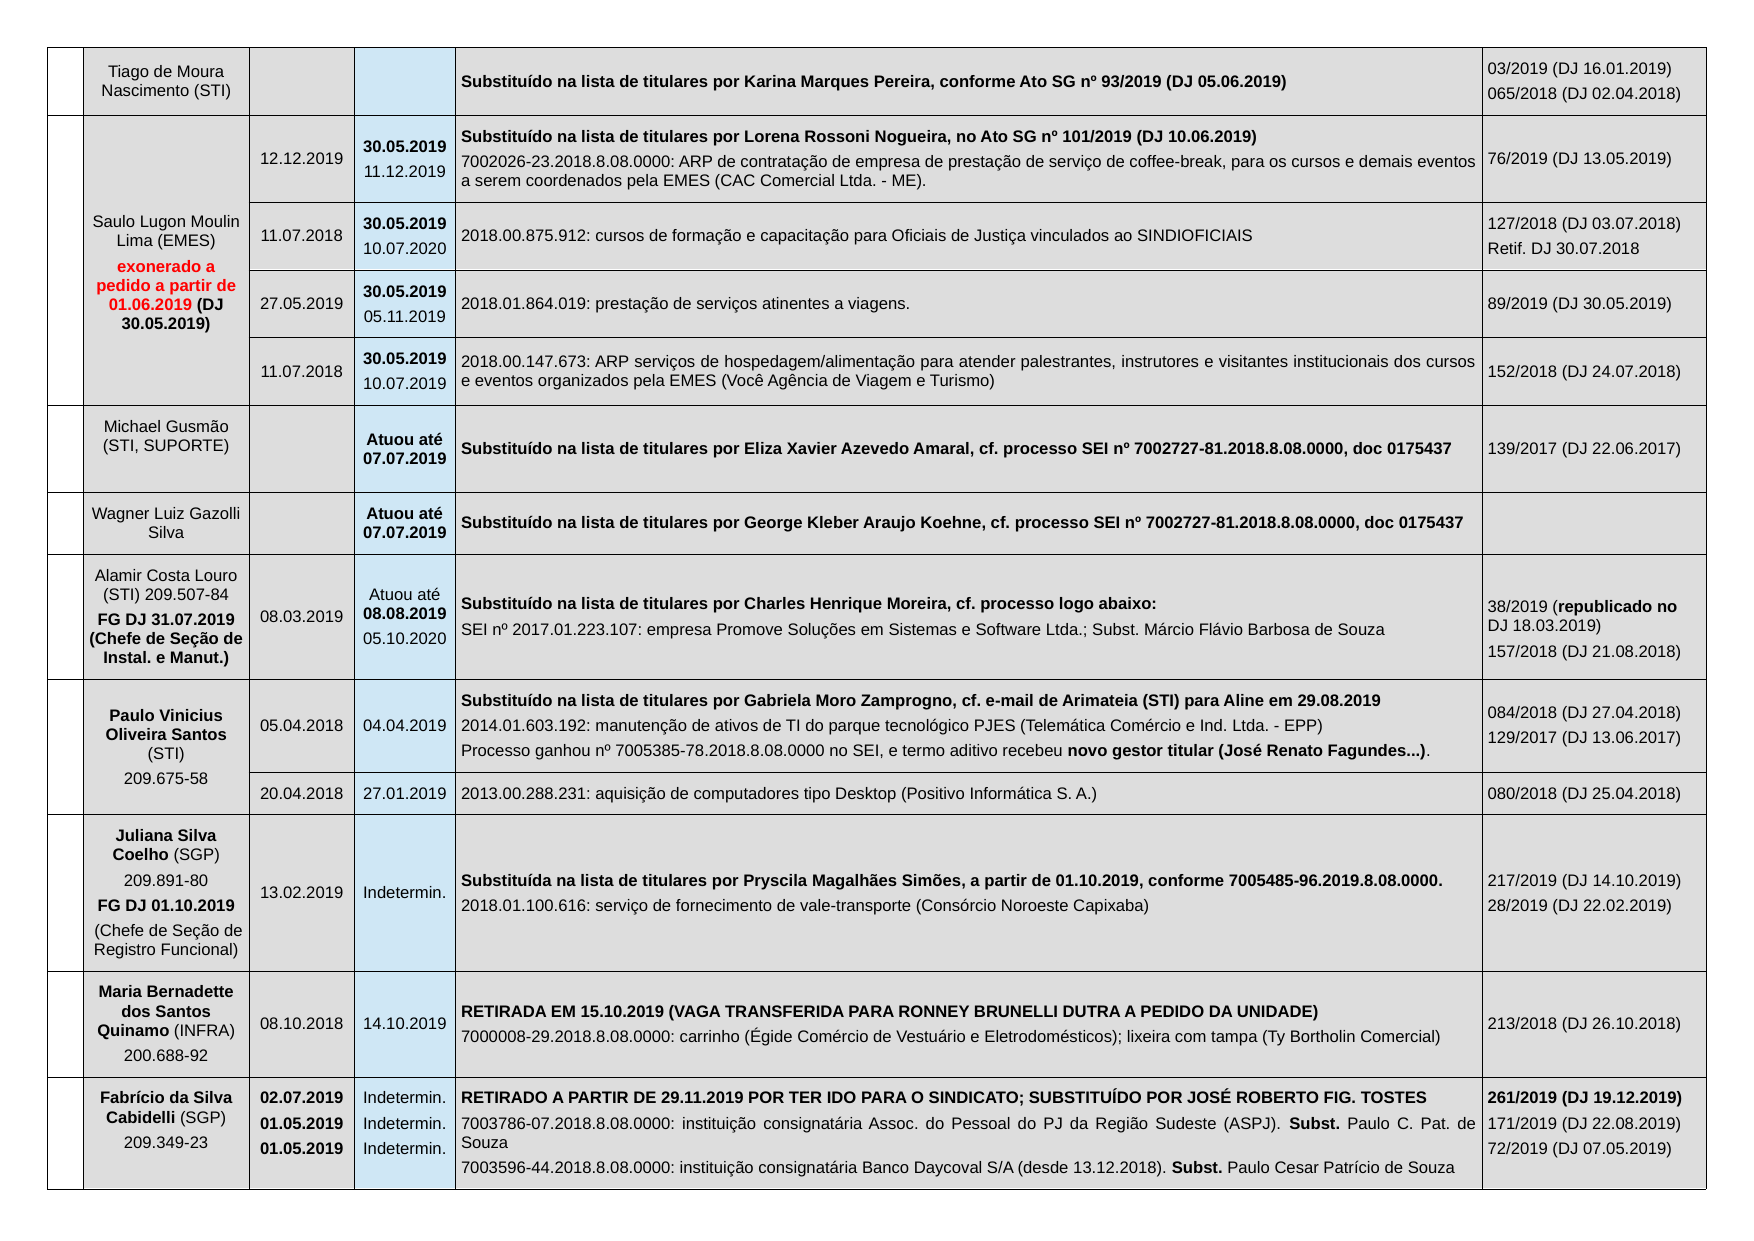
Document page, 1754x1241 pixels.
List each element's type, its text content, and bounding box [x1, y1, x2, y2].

table_cell 02.07.2019 01.05.2019 01.05.2019 [250, 1078, 354, 1188]
table_cell Paulo Vinicius Oliveira Santos (STI) 209.675-58 [84, 680, 249, 814]
table_cell [1483, 493, 1706, 554]
table_cell [355, 48, 455, 115]
table_cell 14.10.2019 [355, 972, 455, 1077]
table_cell Substituído na lista de titulares por Gabriela Moro Zamprogno, cf. e-mail de Arimateia (STI) para Aline em 29.08.2019 2014.01.603.192: manutenção de ativos de TI do parque tecnológico PJES (Telemática Comércio e Ind. Ltda. - EPP) Processo ganhou nº 7005385-78.2018.8.08.0000 no SEI, e termo aditivo recebeu novo gestor titular (José Renato Fagundes...). [456, 680, 1482, 772]
table_cell 261/2019 (DJ 19.12.2019) 171/2019 (DJ 22.08.2019) 72/2019 (DJ 07.05.2019) [1483, 1078, 1706, 1188]
table_cell 2013.00.288.231: aquisição de computadores tipo Desktop (Positivo Informática S. A.) [456, 773, 1482, 814]
table_cell Indetermin. Indetermin. Indetermin. [355, 1078, 455, 1188]
table_cell [48, 116, 83, 405]
table_cell 04.04.2019 [355, 680, 455, 772]
table_cell 084/2018 (DJ 27.04.2018) 129/2017 (DJ 13.06.2017) [1483, 680, 1706, 772]
table_cell Substituída na lista de titulares por Pryscila Magalhães Simões, a partir de 01.10.2019, conforme 7005485-96.2019.8.08.0000. 2018.01.100.616: serviço de fornecimento de vale-transporte (Consórcio Noroeste Capixaba) [456, 815, 1482, 971]
table_cell Maria Bernadette dos Santos Quinamo (INFRA) 200.688-92 [84, 972, 249, 1077]
table_cell Saulo Lugon Moulin Lima (EMES) exonerado a pedido a partir de 01.06.2019 (DJ 30.05.2019) [84, 116, 249, 405]
table_cell Substituído na lista de titulares por Eliza Xavier Azevedo Amaral, cf. processo SEI nº 7002727-81.2018.8.08.0000, doc 0175437 [456, 406, 1482, 492]
table_cell 127/2018 (DJ 03.07.2018) Retif. DJ 30.07.2018 [1483, 203, 1706, 269]
table_cell 30.05.2019 11.12.2019 [355, 116, 455, 202]
table_cell Tiago de Moura Nascimento (STI) [84, 48, 249, 115]
table_cell 2018.00.875.912: cursos de formação e capacitação para Oficiais de Justiça vinculados ao SINDIOFICIAIS [456, 203, 1482, 269]
table_cell 2018.01.864.019: prestação de serviços atinentes a viagens. [456, 271, 1482, 337]
table_cell 213/2018 (DJ 26.10.2018) [1483, 972, 1706, 1077]
table_cell 76/2019 (DJ 13.05.2019) [1483, 116, 1706, 202]
table_cell Juliana Silva Coelho (SGP) 209.891-80 FG DJ 01.10.2019 (Chefe de Seção de Registro Funcional) [84, 815, 249, 971]
table_cell 2018.00.147.673: ARP serviços de hospedagem/alimentação para atender palestrantes, instrutores e visitantes institucionais dos cursos e eventos organizados pela EMES (Você Agência de Viagem e Turismo) [456, 338, 1482, 405]
table_cell 03/2019 (DJ 16.01.2019) 065/2018 (DJ 02.04.2018) [1483, 48, 1706, 115]
table_cell 12.12.2019 [250, 116, 354, 202]
table_cell [48, 48, 83, 115]
table_cell Substituído na lista de titulares por Charles Henrique Moreira, cf. processo logo abaixo: SEI nº 2017.01.223.107: empresa Promove Soluções em Sistemas e Software Ltda.; Subst. Márcio Flávio Barbosa de Souza [456, 555, 1482, 679]
table_cell 89/2019 (DJ 30.05.2019) [1483, 271, 1706, 337]
table_cell [48, 972, 83, 1077]
table_cell Substituído na lista de titulares por Lorena Rossoni Nogueira, no Ato SG nº 101/2019 (DJ 10.06.2019) 7002026-23.2018.8.08.0000: ARP de contratação de empresa de prestação de serviço de coffee-break, para os cursos e demais eventos a serem coordenados pela EMES (CAC Comercial Ltda. - ME). [456, 116, 1482, 202]
table_cell Michael Gusmão (STI, SUPORTE) [84, 406, 249, 492]
table_cell [48, 815, 83, 971]
table_cell 38/2019 (republicado no DJ 18.03.2019) 157/2018 (DJ 21.08.2018) [1483, 555, 1706, 679]
table_cell 27.05.2019 [250, 271, 354, 337]
table_cell Atuou até 07.07.2019 [355, 493, 455, 554]
table_cell 30.05.2019 10.07.2019 [355, 338, 455, 405]
table_cell Atuou até 08.08.2019 05.10.2020 [355, 555, 455, 679]
table_cell 20.04.2018 [250, 773, 354, 814]
table_cell Fabrício da Silva Cabidelli (SGP) 209.349-23 [84, 1078, 249, 1188]
table_cell [48, 555, 83, 679]
table_cell [48, 680, 83, 814]
table_cell 217/2019 (DJ 14.10.2019) 28/2019 (DJ 22.02.2019) [1483, 815, 1706, 971]
table_cell Substituído na lista de titulares por George Kleber Araujo Koehne, cf. processo SEI nº 7002727-81.2018.8.08.0000, doc 0175437 [456, 493, 1482, 554]
table_cell 11.07.2018 [250, 338, 354, 405]
table_cell Wagner Luiz Gazolli Silva [84, 493, 249, 554]
table_cell 13.02.2019 [250, 815, 354, 971]
table_cell 08.03.2019 [250, 555, 354, 679]
table_cell [250, 493, 354, 554]
table_cell RETIRADO A PARTIR DE 29.11.2019 POR TER IDO PARA O SINDICATO; SUBSTITUÍDO POR JOSÉ ROBERTO FIG. TOSTES 7003786-07.2018.8.08.0000: instituição consignatária Assoc. do Pessoal do PJ da Região Sudeste (ASPJ). Subst. Paulo C. Pat. de Souza 7003596-44.2018.8.08.0000: instituição consignatária Banco Daycoval S/A (desde 13.12.2018). Subst. Paulo Cesar Patrício de Souza [456, 1078, 1482, 1188]
table_cell [48, 1078, 83, 1188]
table_cell Indetermin. [355, 815, 455, 971]
table_cell Alamir Costa Louro (STI) 209.507-84 FG DJ 31.07.2019 (Chefe de Seção de Instal. e Manut.) [84, 555, 249, 679]
table_cell Atuou até 07.07.2019 [355, 406, 455, 492]
table_cell 27.01.2019 [355, 773, 455, 814]
table_cell 080/2018 (DJ 25.04.2018) [1483, 773, 1706, 814]
table_cell 152/2018 (DJ 24.07.2018) [1483, 338, 1706, 405]
table_cell [48, 493, 83, 554]
table_cell 08.10.2018 [250, 972, 354, 1077]
table_cell [48, 406, 83, 492]
table_cell RETIRADA EM 15.10.2019 (VAGA TRANSFERIDA PARA RONNEY BRUNELLI DUTRA A PEDIDO DA UNIDADE) 7000008-29.2018.8.08.0000: carrinho (Égide Comércio de Vestuário e Eletrodomésticos); lixeira com tampa (Ty Bortholin Comercial) [456, 972, 1482, 1077]
table_cell Substituído na lista de titulares por Karina Marques Pereira, conforme Ato SG nº 93/2019 (DJ 05.06.2019) [456, 48, 1482, 115]
table_cell 11.07.2018 [250, 203, 354, 269]
table_cell 05.04.2018 [250, 680, 354, 772]
table_cell [250, 406, 354, 492]
table_cell [250, 48, 354, 115]
table_cell 30.05.2019 10.07.2020 [355, 203, 455, 269]
table_cell 139/2017 (DJ 22.06.2017) [1483, 406, 1706, 492]
table_cell 30.05.2019 05.11.2019 [355, 271, 455, 337]
